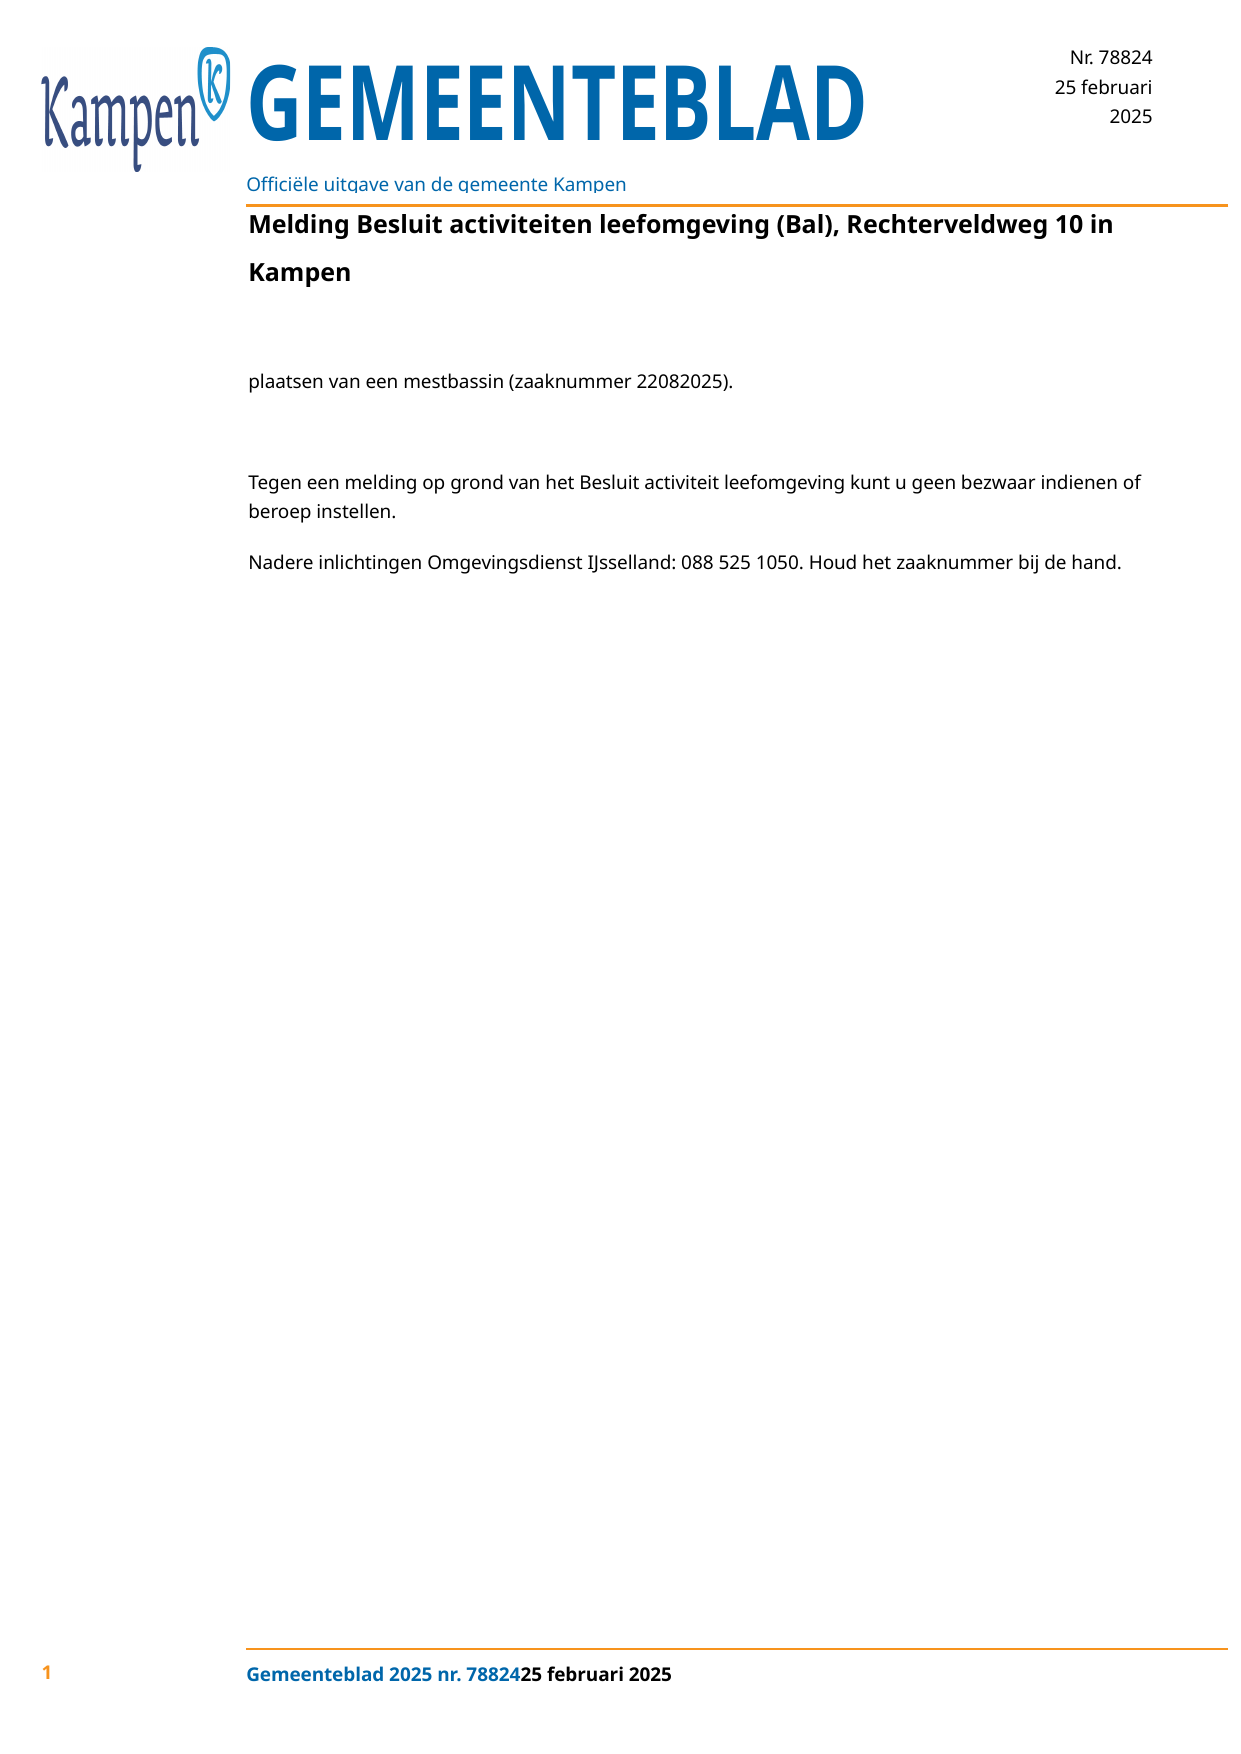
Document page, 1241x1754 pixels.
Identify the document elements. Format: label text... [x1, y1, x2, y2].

text Melding Besluit activiteiten leefomgeving (Bal), Rechterveldweg 10 in Kampen [248, 207, 1152, 288]
text plaatsen van een mestbassin (zaaknummer 22082025). [248, 368, 1152, 394]
text Nadere inlichtingen Omgevingsdienst IJsselland: 088 525 1050. Houd het zaaknummer bij de hand. [248, 549, 1152, 575]
text Tegen een melding op grond van het Besluit activiteit leefomgeving kunt u geen bezwaar indienen of beroep instellen. [248, 469, 1152, 524]
picture [41, 47, 231, 172]
